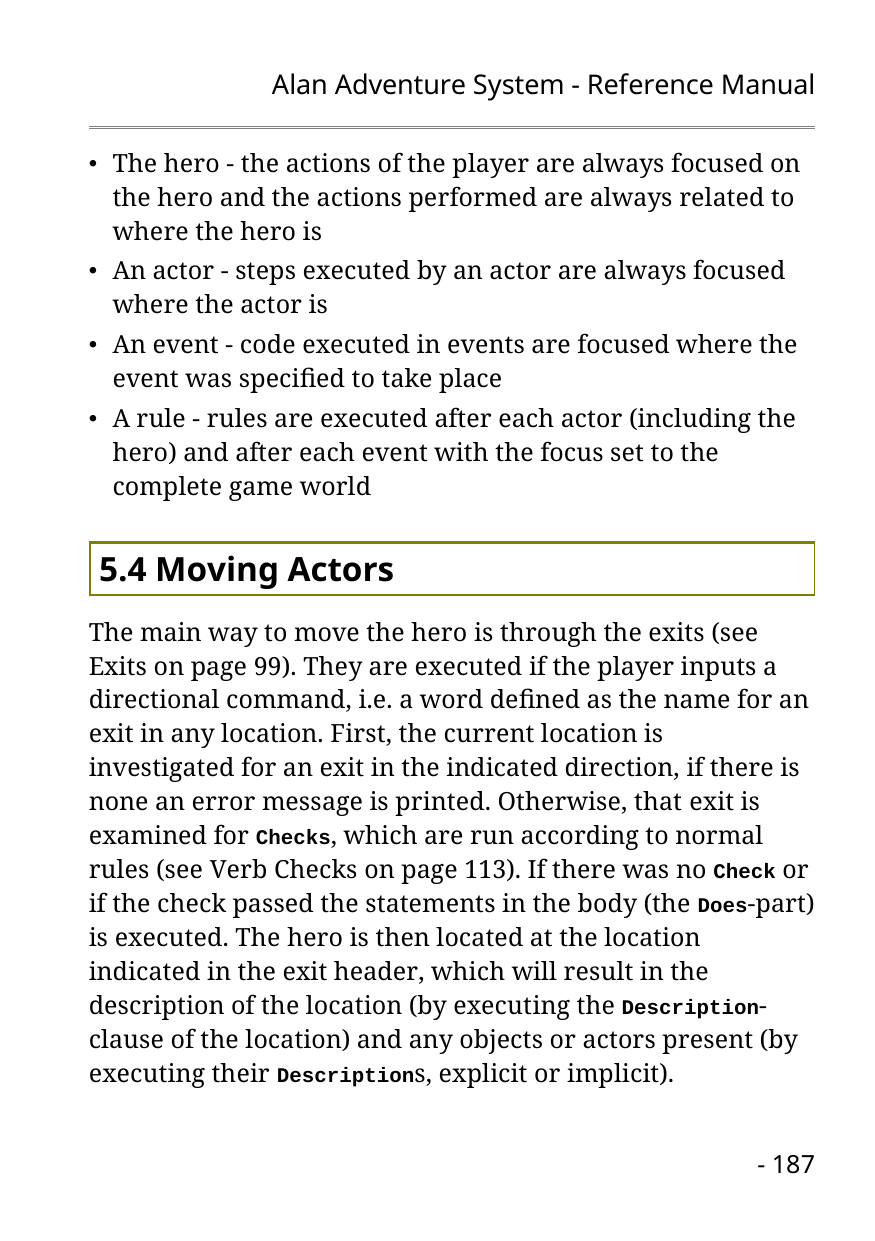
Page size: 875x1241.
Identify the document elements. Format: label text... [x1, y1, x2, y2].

subtitle Moving Actors [91, 544, 814, 594]
text The main way to move the hero is through the exits (see Exits on page 78). They are executed if the player inputs a direc­tional command, i.e. a word defined as the name for an exit in any location. First, the current location is investigated for an exit in the indicated direction, if there is none an error message is printed. Otherwise, that exit is examined for Checks, which are run according to normal rules (see Verb Checks on page 89). If there was no Check or if the check passed the statements in the body (the Does-part) is executed. The hero is then located at the location indicated in the exit header, which will result in the description of the location (by execut­ing the Description-clause of the location) and any objects or actors present (by executing their Descriptions, explicit or implicit). [88, 614, 815, 1090]
list A rule - rules are executed after each actor (including the he­ro) and after each event with the focus set to the complete game world [88, 401, 815, 503]
list The hero - the actions of the player are always focused on the hero and the actions performed are always related to where the hero is [88, 146, 815, 247]
list An event - code executed in events are focused where the event was specified to take place [88, 327, 815, 395]
list An actor - steps executed by an actor are always focused where the actor is [88, 253, 815, 321]
